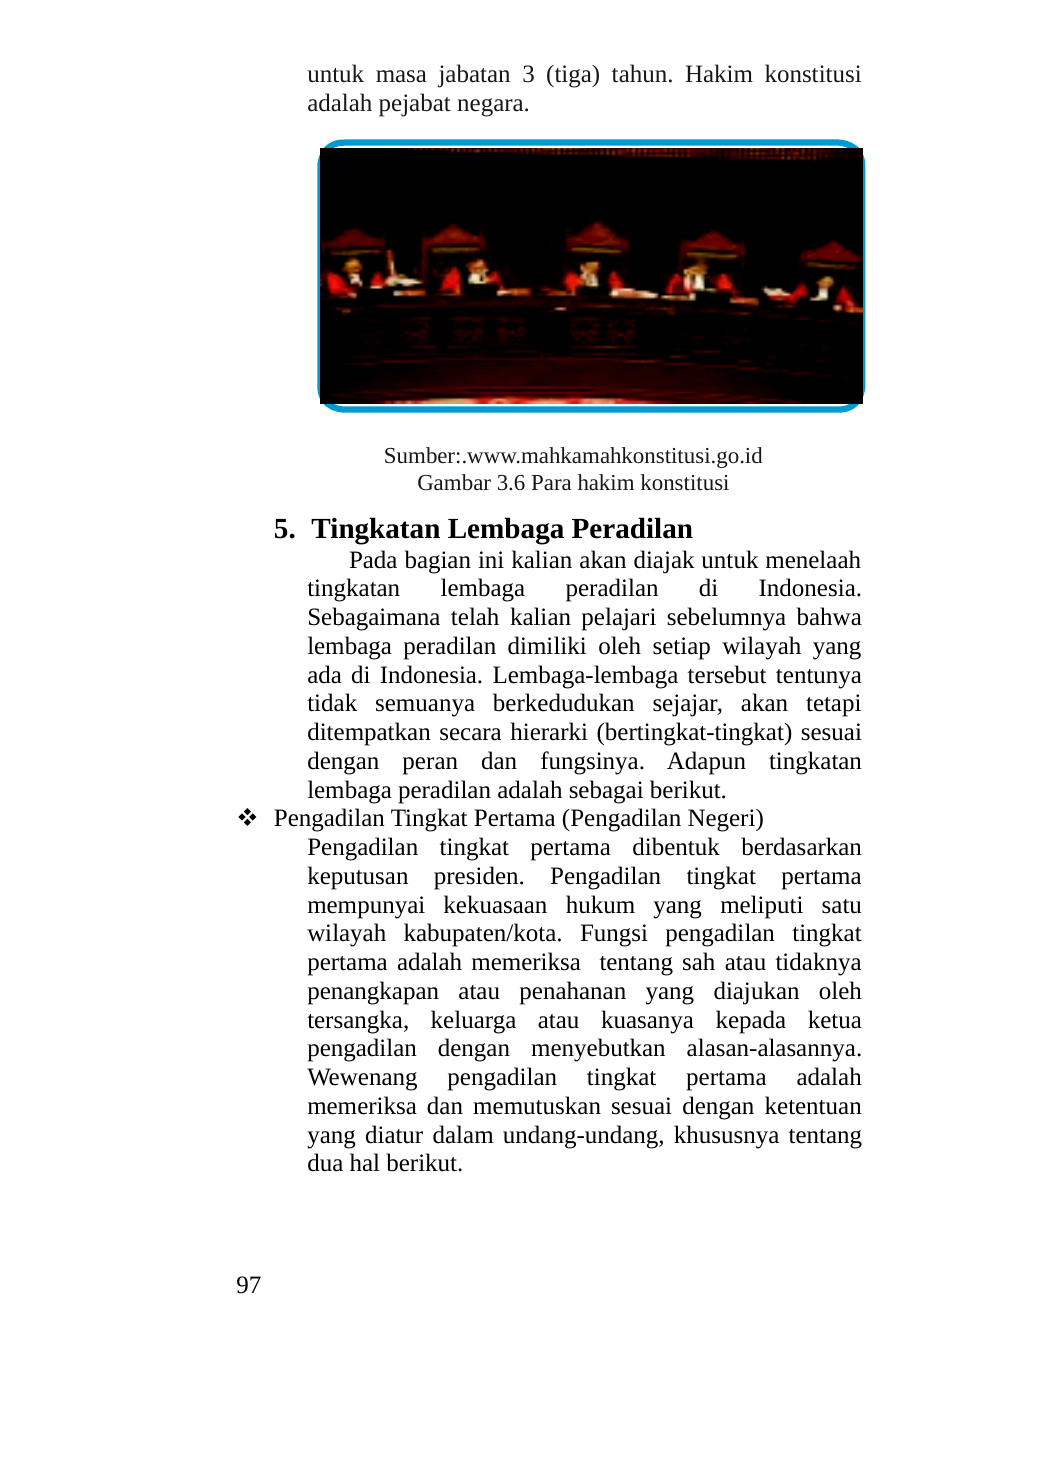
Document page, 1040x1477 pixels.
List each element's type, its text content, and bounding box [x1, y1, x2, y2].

list Pengadilan Tingkat Pertama (Pengadilan Negeri) [236, 803, 862, 832]
text untuk masa jabatan 3 (tiga) tahun. Hakim konstitusi adalah pejabat negara. [307, 59, 862, 117]
list Tingkatan Lembaga Peradilan [274, 511, 862, 545]
picture [319, 147, 864, 405]
text Pada bagian ini kalian akan diajak untuk menelaah tingkatan lembaga peradilan di Indonesia. Sebagaimana telah kalian pelajari sebelumnya bahwa lembaga peradilan dimiliki oleh setiap wilayah yang ada di Indonesia. Lembaga-lembaga tersebut tentunya tidak semuanya berkedudukan sejajar, akan tetapi ditempatkan secara hierarki (bertingkat-tingkat) sesuai dengan peran dan fungsinya. Adapun tingkatan lembaga peradilan adalah sebagai berikut. [307, 545, 862, 803]
text Pengadilan tingkat pertama dibentuk berdasarkan keputusan presiden. Pengadilan tingkat pertama mempunyai kekuasaan hukum yang meliputi satu wilayah kabupaten/kota. Fungsi pengadilan tingkat pertama adalah memeriksa tentang sah atau tidaknya penangkapan atau penahanan yang diajukan oleh tersangka, keluarga atau kuasanya kepada ketua pengadilan dengan menyebutkan alasan-alasannya. Wewenang pengadilan tingkat pertama adalah memeriksa dan memutuskan sesuai dengan ketentuan yang diatur dalam undang-undang, khususnya tentang dua hal berikut. [307, 832, 862, 1177]
